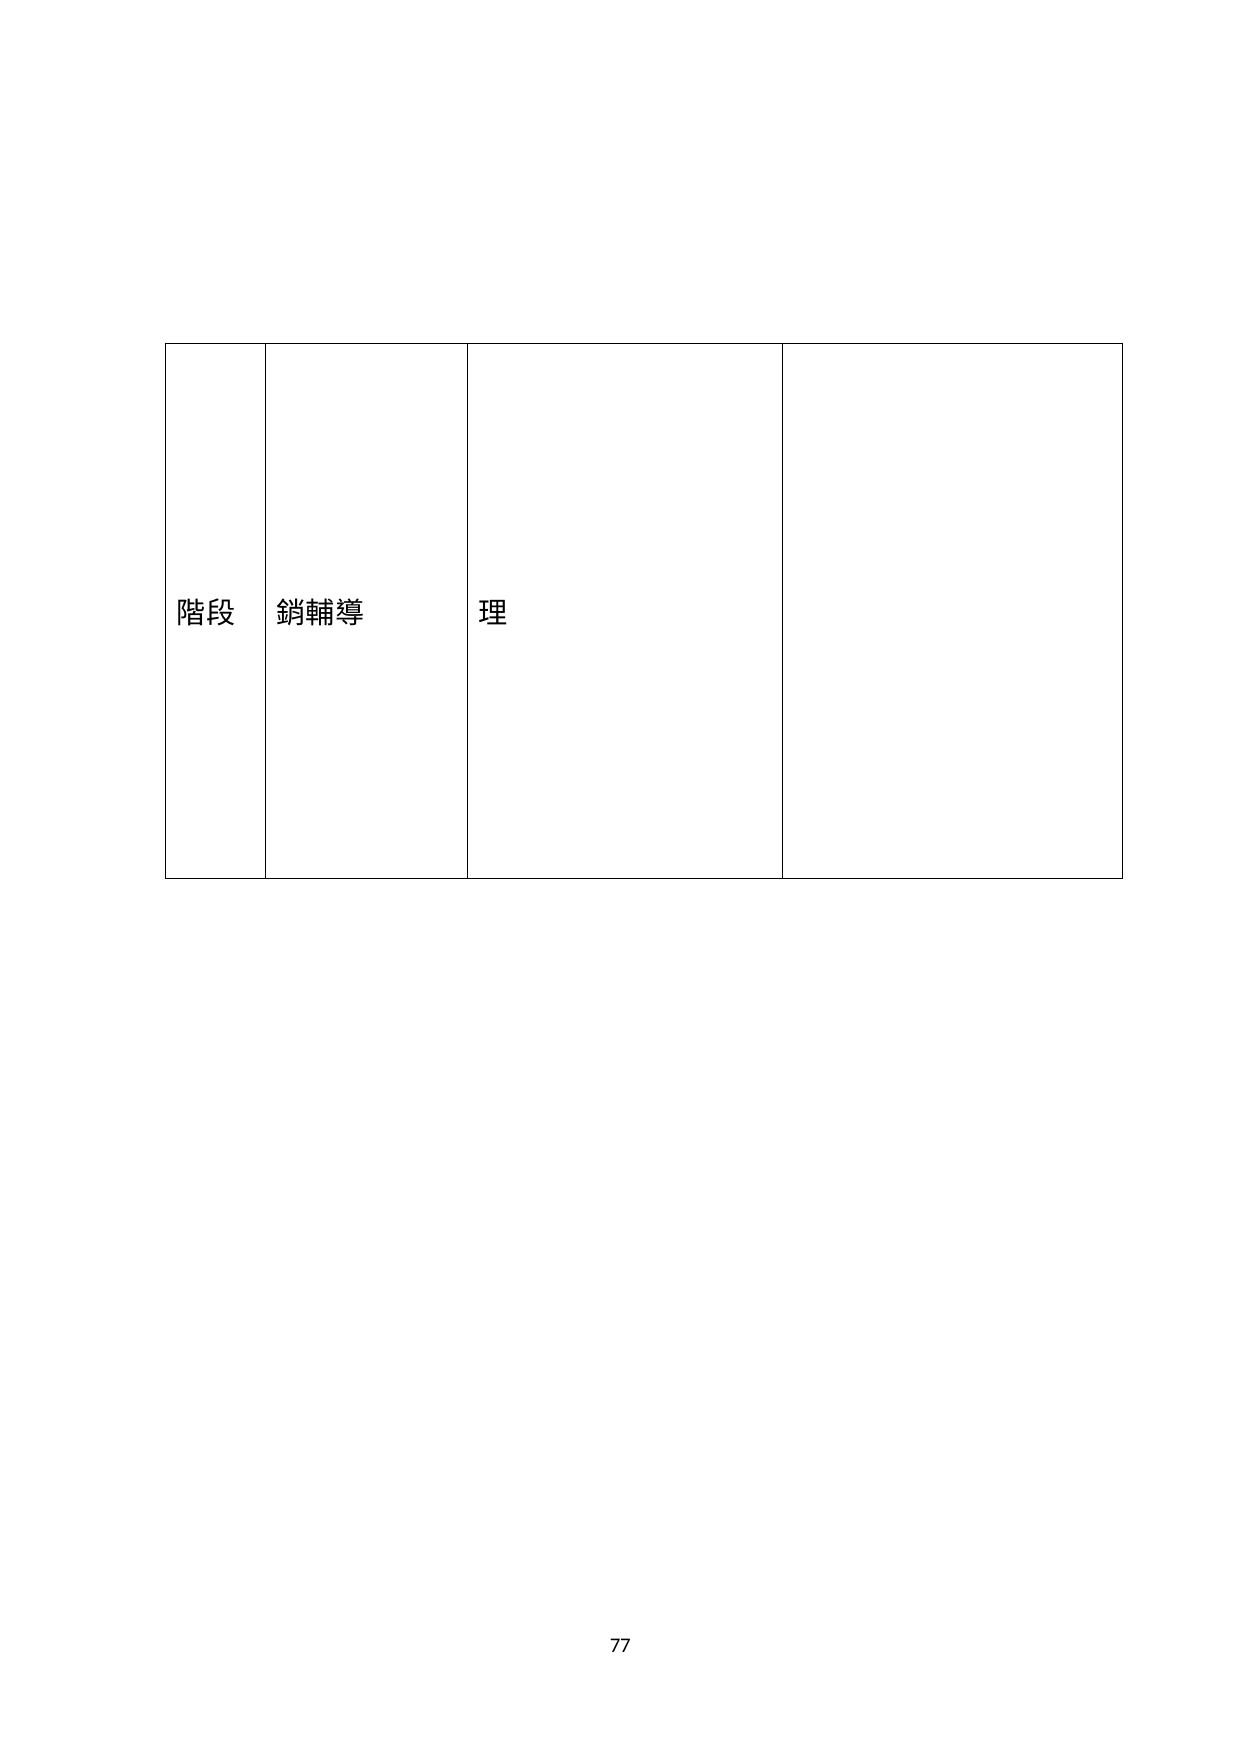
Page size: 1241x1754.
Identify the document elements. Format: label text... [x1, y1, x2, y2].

table_cell [783, 344, 1122, 878]
table_cell 階段 [166, 344, 265, 878]
table_cell 理 [468, 344, 782, 878]
table_cell 銷輔導 [266, 344, 467, 878]
